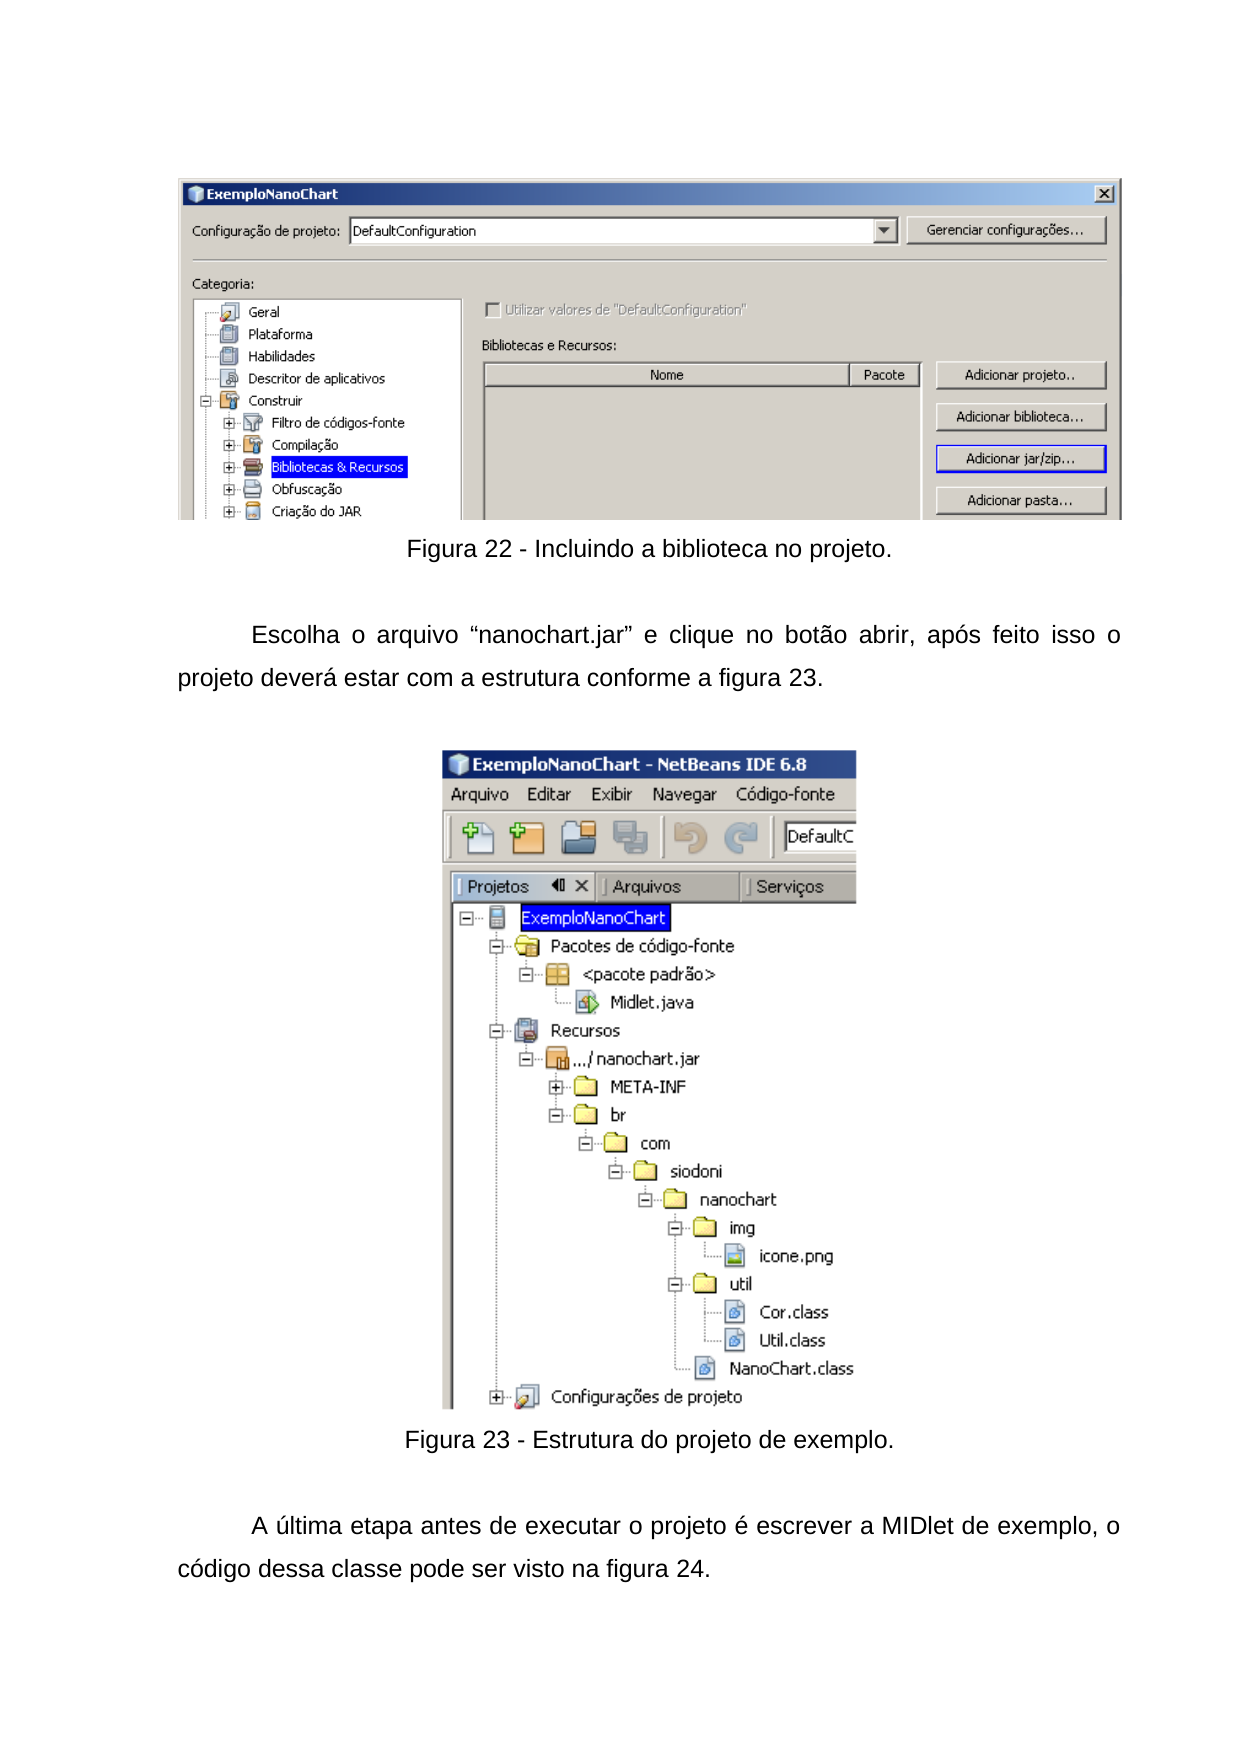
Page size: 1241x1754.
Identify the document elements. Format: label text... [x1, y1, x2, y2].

text Escolha o arquivo “nanochart.jar” e clique no botão abrir, após feito isso o projeto deverá estar com a estrutura conforme a figura 23. [177, 620, 1122, 692]
picture [177, 177, 1123, 520]
text A última etapa antes de executar o projeto é escrever a MIDlet de exemplo, o código dessa classe pode ser visto na figura 24. [177, 1511, 1122, 1583]
text Figura 22 - Incluindo a biblioteca no projeto. [177, 520, 1122, 563]
text Figura 23 - Estrutura do projeto de exemplo. [177, 1411, 1122, 1453]
picture [441, 749, 858, 1411]
